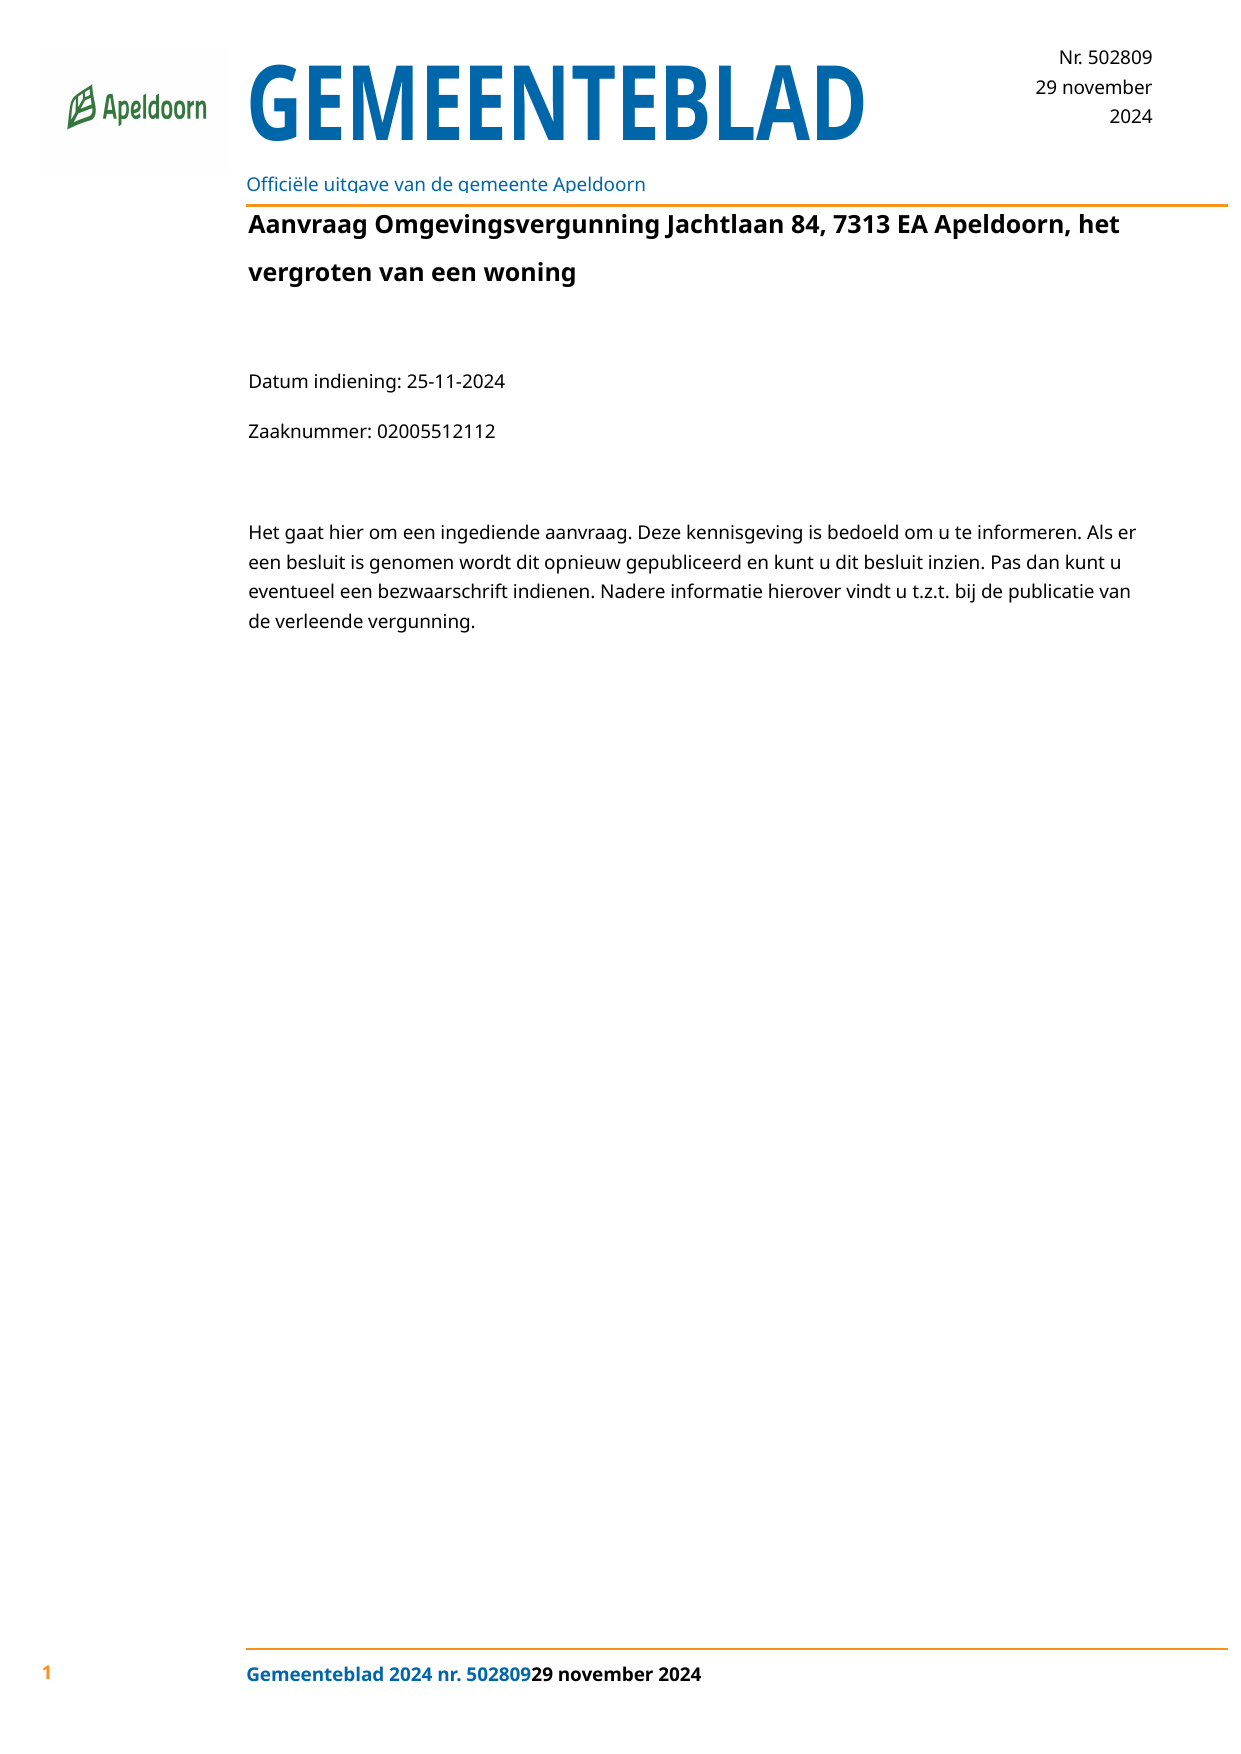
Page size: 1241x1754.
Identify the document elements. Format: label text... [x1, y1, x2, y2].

text Het gaat hier om een ingediende aanvraag. Deze kennisgeving is bedoeld om u te informeren. Als er een besluit is genomen wordt dit opnieuw gepubliceerd en kunt u dit besluit inzien. Pas dan kunt u eventueel een bezwaarschrift indienen. Nadere informatie hierover vindt u t.z.t. bij de publicatie van de verleende vergunning. [248, 519, 1152, 634]
text Aanvraag Omgevingsvergunning Jachtlaan 84, 7313 EA Apeldoorn, het vergroten van een woning [248, 207, 1152, 288]
text Datum indiening: 25-11-2024 [248, 368, 1152, 394]
picture [41, 47, 231, 172]
text Zaaknummer: 02005512112 [248, 419, 1152, 444]
